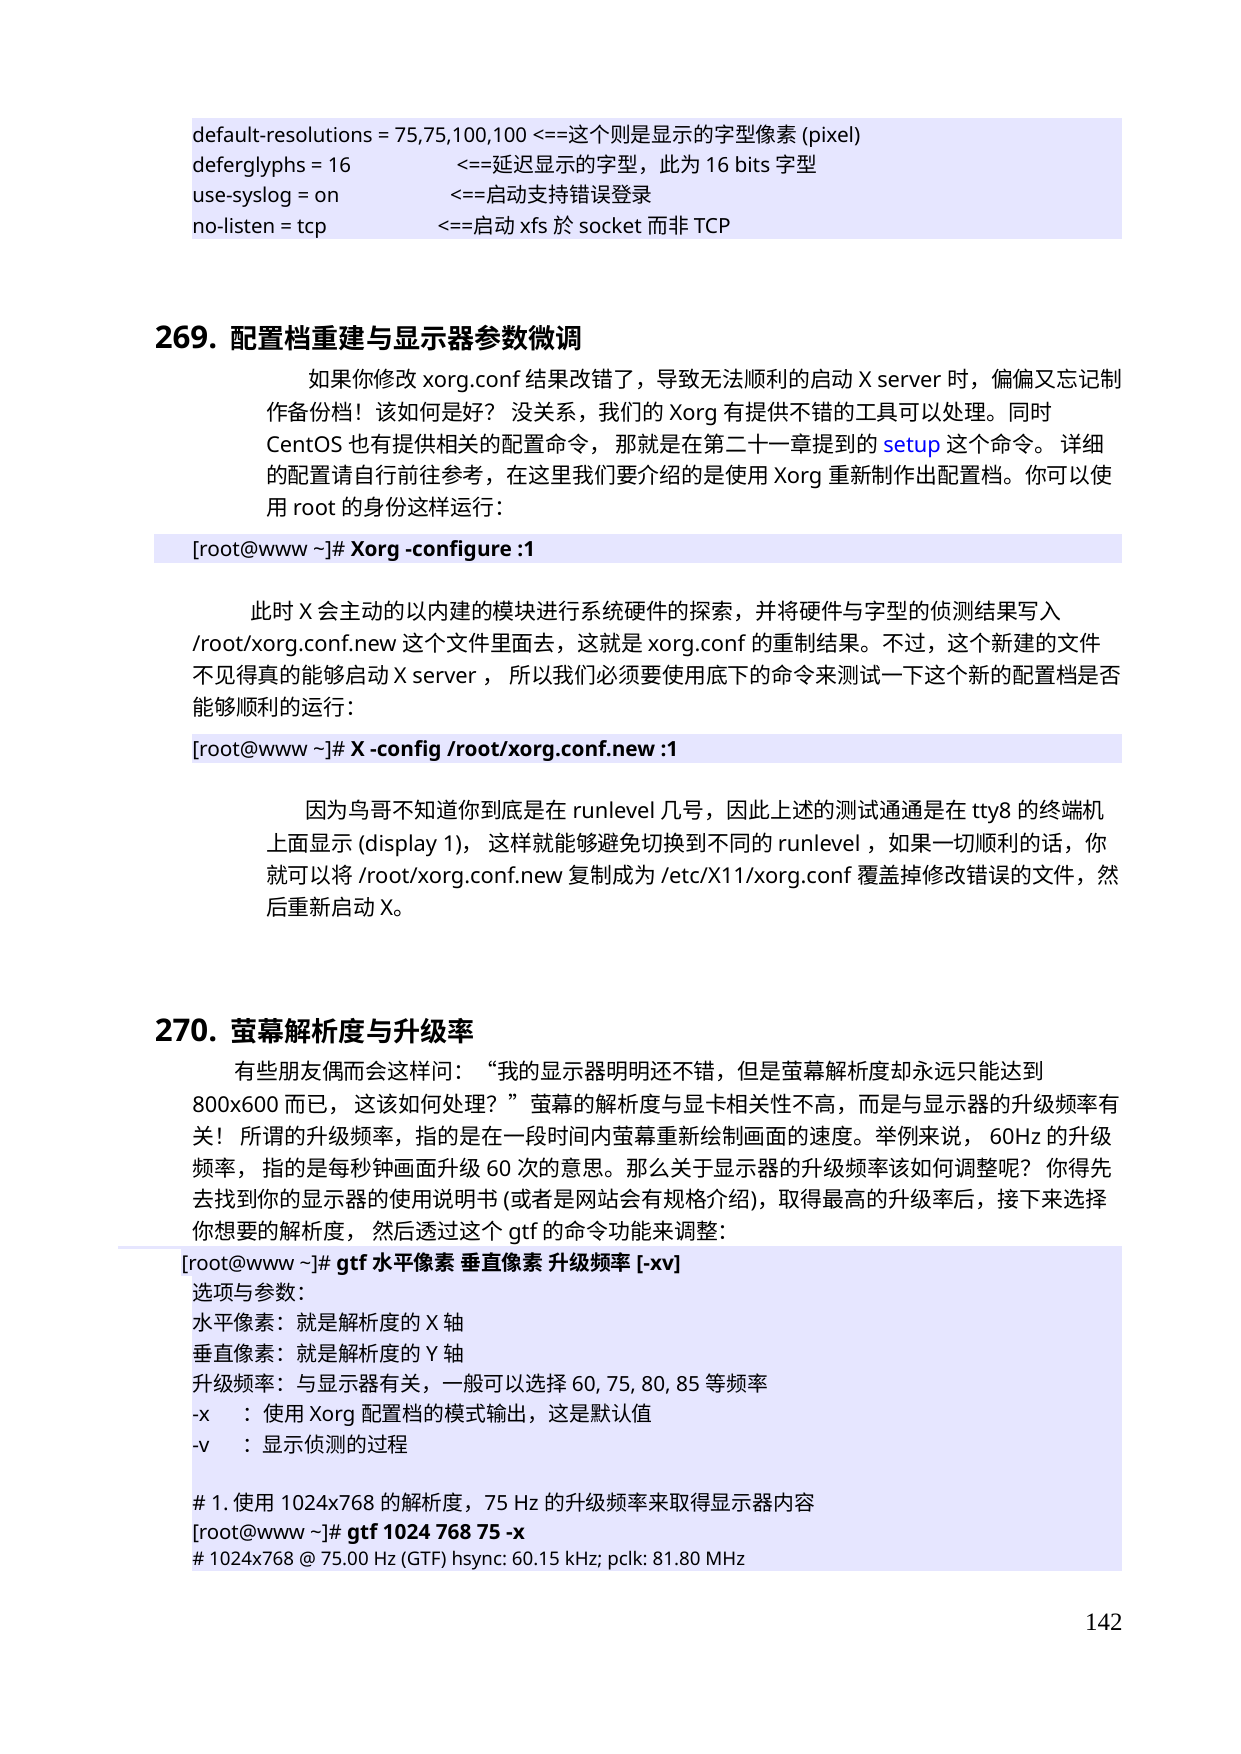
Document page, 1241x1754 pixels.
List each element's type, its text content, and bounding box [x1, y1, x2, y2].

list 有些朋友偶而会这样问：“我的显示器明明还不错，但是萤幕解析度却永远只能达到 800x600 而已， 这该如何处理？”萤幕的解析度与显卡相关性不高，而是与显示器的升级频率有关！ 所谓的升级频率，指的是在一段时间内萤幕重新绘制画面的速度。举例来说， 60Hz 的升级频率， 指的是每秒钟画面升级 60 次的意思。那么关于显示器的升级频率该如何调整呢？ 你得先去找到你的显示器的使用说明书 (或者是网站会有规格介绍)，取得最高的升级率后，接下来选择你想要的解析度， 然后透过这个 gtf 的命令功能来调整： [154, 1050, 1122, 1246]
text [root@www ~]# X -config /root/xorg.conf.new :1 [192, 734, 1122, 763]
text # 1024x768 @ 75.00 Hz (GTF) hsync: 60.15 kHz; pclk: 81.80 MHz [192, 1545, 1122, 1571]
text 选项与参数： [192, 1276, 1122, 1307]
text 垂直像素：就是解析度的 Y 轴 [192, 1337, 1122, 1367]
list 如果你修改 xorg.conf 结果改错了，导致无法顺利的启动 X server 时，偏偏又忘记制作备份档！该如何是好？ 没关系，我们的 Xorg 有提供不错的工具可以处理。同时 CentOS 也有提供相关的配置命令， 那就是在第二十一章提到的 setup 这个命令。 详细的配置请自行前往参考，在这里我们要介绍的是使用 Xorg 重新制作出配置档。你可以使用 root 的身份这样运行： [228, 358, 1122, 522]
text 升级频率：与显示器有关，一般可以选择 60, 75, 80, 85 等频率 [192, 1367, 1122, 1397]
text 因为鸟哥不知道你到底是在 runlevel 几号，因此上述的测试通通是在 tty8 的终端机上面显示 (display 1)， 这样就能够避免切换到不同的 runlevel ，如果一切顺利的话，你就可以将 /root/xorg.conf.new 复制成为 /etc/X11/xorg.conf 覆盖掉修改错误的文件，然后重新启动 X。 [266, 792, 1122, 921]
list 配置档重建与显示器参数微调 [154, 315, 1122, 358]
text default-resolutions = 75,75,100,100 <==这个则是显示的字型像素 (pixel) [192, 118, 1122, 148]
text [root@www ~]# gtf 1024 768 75 -x [192, 1517, 1122, 1545]
text deferglyphs = 16 <==延迟显示的字型，此为 16 bits 字型 [192, 148, 1122, 179]
text no-listen = tcp <==启动 xfs 於 socket 而非 TCP [192, 209, 1122, 239]
text 此时 X 会主动的以内建的模块进行系统硬件的探索，并将硬件与字型的侦测结果写入 /root/xorg.conf.new 这个文件里面去，这就是 xorg.conf 的重制结果。不过，这个新建的文件不见得真的能够启动 X server ， 所以我们必须要使用底下的命令来测试一下这个新的配置档是否能够顺利的运行： [192, 592, 1122, 722]
list 萤幕解析度与升级率 [154, 1008, 1122, 1050]
text -x ：使用 Xorg 配置档的模式输出，这是默认值 [192, 1397, 1122, 1428]
text 水平像素：就是解析度的 X 轴 [192, 1307, 1122, 1337]
text # 1. 使用 1024x768 的解析度，75 Hz 的升级频率来取得显示器内容 [192, 1487, 1122, 1517]
text -v ：显示侦测的过程 [192, 1428, 1122, 1458]
list [root@www ~]# Xorg -configure :1 [154, 534, 1122, 563]
text [root@www ~]# gtf 水平像素 垂直像素 升级频率 [-xv] [118, 1246, 1122, 1276]
text use-syslog = on <==启动支持错误登录 [192, 179, 1122, 209]
